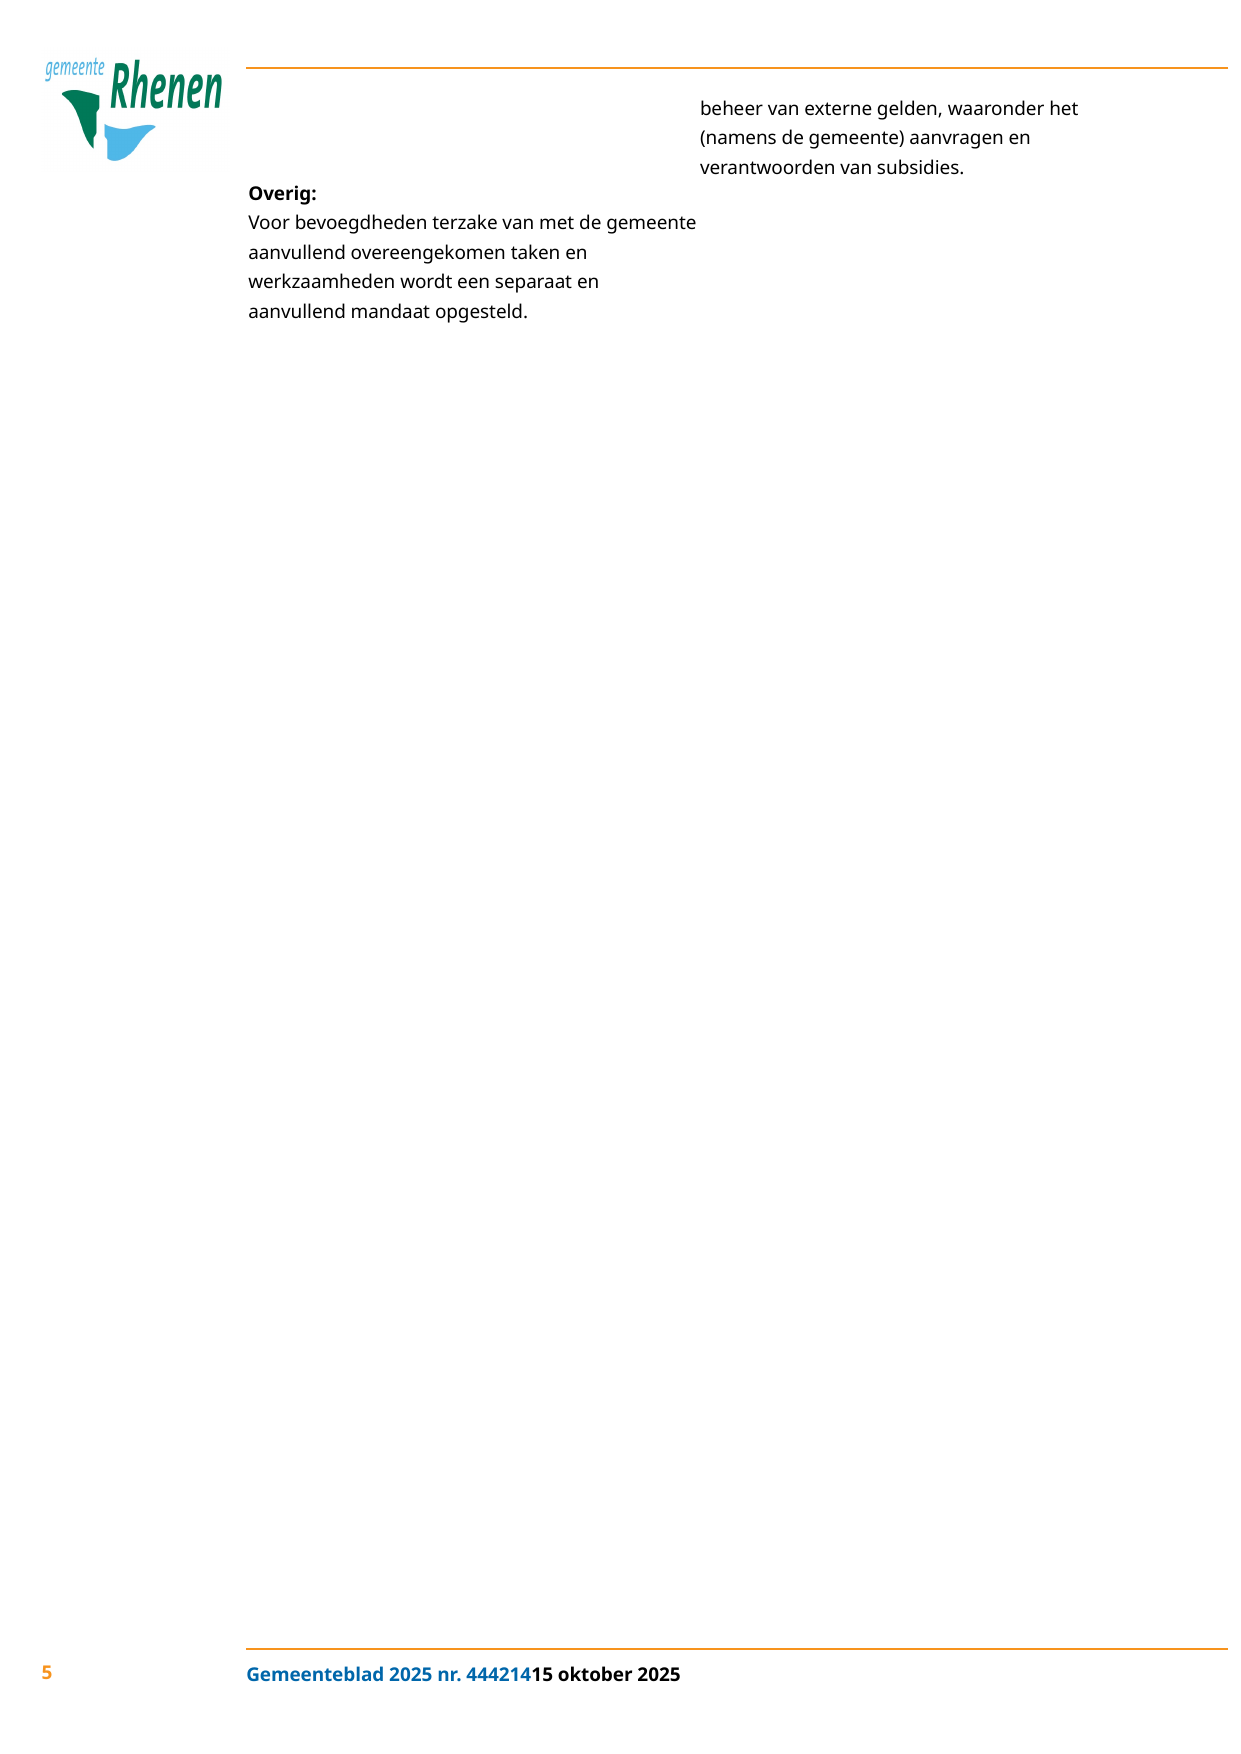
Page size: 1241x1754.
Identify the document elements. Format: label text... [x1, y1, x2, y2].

table_cell [700, 180, 1152, 324]
table_cell beheer van externe gelden, waaronder het (namens de gemeente) aanvragen en verantwoorden van subsidies. [700, 95, 1152, 180]
table_cell [248, 95, 700, 180]
table_cell Overig: Voor bevoegdheden terzake van met de gemeente aanvullend overeengekomen taken en werkzaamheden wordt een separaat en aanvullend mandaat opgesteld. [248, 180, 700, 324]
picture [41, 47, 231, 172]
